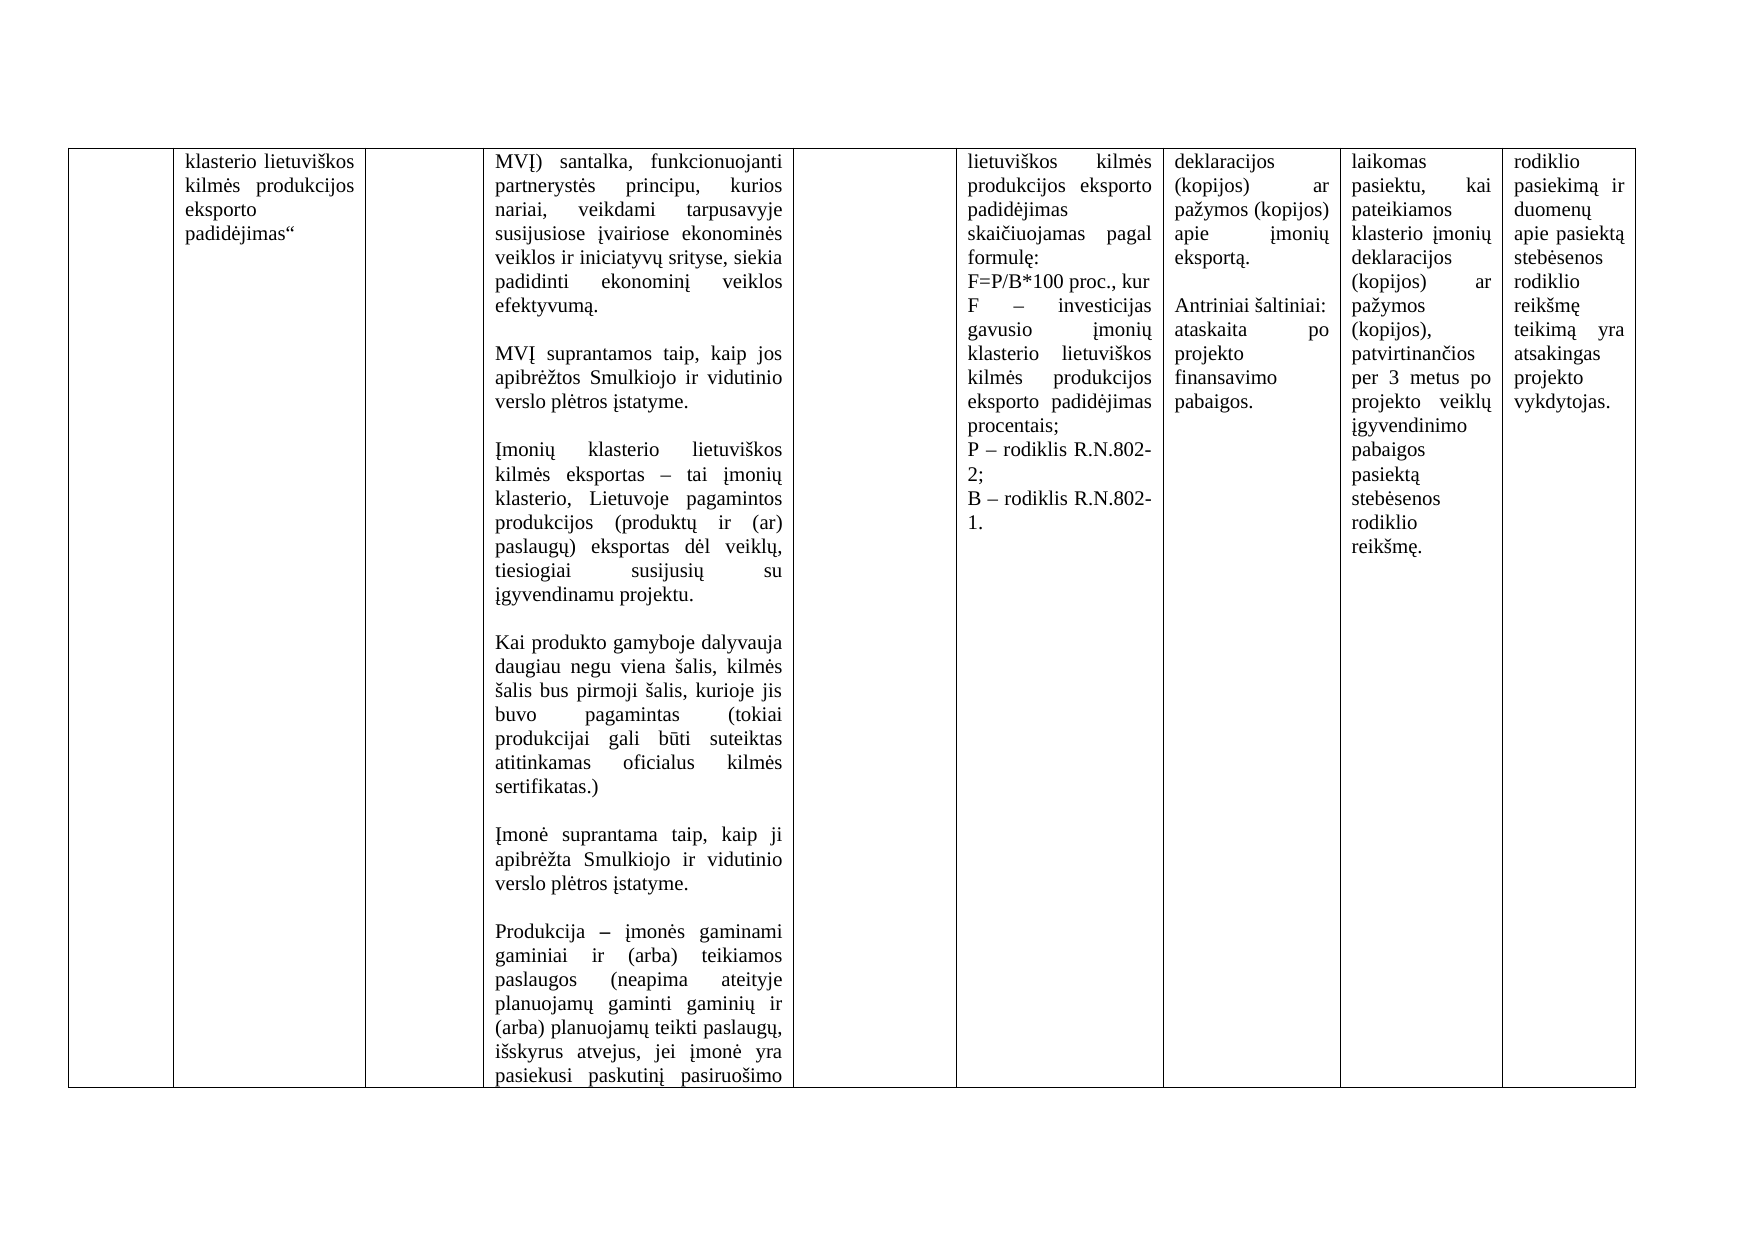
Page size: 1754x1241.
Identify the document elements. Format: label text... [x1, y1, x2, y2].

table_cell rodiklio pasiekimą ir duomenų apie pasiektą stebėsenos rodiklio reikšmę teikimą yra atsakingas projekto vykdytojas. [1503, 149, 1635, 1087]
table_cell laikomas pasiektu, kai pateikiamos klasterio įmonių deklaracijos (kopijos) ar pažymos (kopijos), patvirtinančios per 3 metus po projekto veiklų įgyvendinimo pabaigos pasiektą stebėsenos rodiklio reikšmę. [1341, 149, 1502, 1087]
table_cell lietuviškos kilmės produkcijos eksporto padidėjimas skaičiuojamas pagal formulę: F=P/B*100 proc., kur F – investicijas gavusio įmonių klasterio lietuviškos kilmės produkcijos eksporto padidėjimas procentais; P – rodiklis R.N.802-2; B – rodiklis R.N.802-1. [957, 149, 1163, 1087]
table_cell MVĮ) santalka, funkcionuojanti partnerystės principu, kurios nariai, veikdami tarpusavyje susijusiose įvairiose ekonominės veiklos ir iniciatyvų srityse, siekia padidinti ekonominį veiklos efektyvumą. MVĮ suprantamos taip, kaip jos apibrėžtos Smulkiojo ir vidutinio verslo plėtros įstatyme. Įmonių klasterio lietuviškos kilmės eksportas – tai įmonių klasterio, Lietuvoje pagamintos produkcijos (produktų ir (ar) paslaugų) eksportas dėl veiklų, tiesiogiai susijusių su įgyvendinamu projektu. Kai produkto gamyboje dalyvauja daugiau negu viena šalis, kilmės šalis bus pirmoji šalis, kurioje jis buvo pagamintas (tokiai produkcijai gali būti suteiktas atitinkamas oficialus kilmės sertifikatas.) Įmonė suprantama taip, kaip ji apibrėžta Smulkiojo ir vidutinio verslo plėtros įstatyme. Produkcija – įmonės gaminami gaminiai ir (arba) teikiamos paslaugos (neapima ateityje planuojamų gaminti gaminių ir (arba) planuojamų teikti paslaugų, išskyrus atvejus, jei įmonė yra pasiekusi paskutinį pasiruošimo [484, 149, 793, 1087]
table_cell [69, 149, 173, 1087]
table_cell klasterio lietuviškos kilmės produkcijos eksporto padidėjimas“ [174, 149, 365, 1087]
table_cell deklaracijos (kopijos) ar pažymos (kopijos) apie įmonių eksportą. Antriniai šaltiniai: ataskaita po projekto finansavimo pabaigos. [1164, 149, 1340, 1087]
table_cell [366, 149, 483, 1087]
table_cell [794, 149, 956, 1087]
